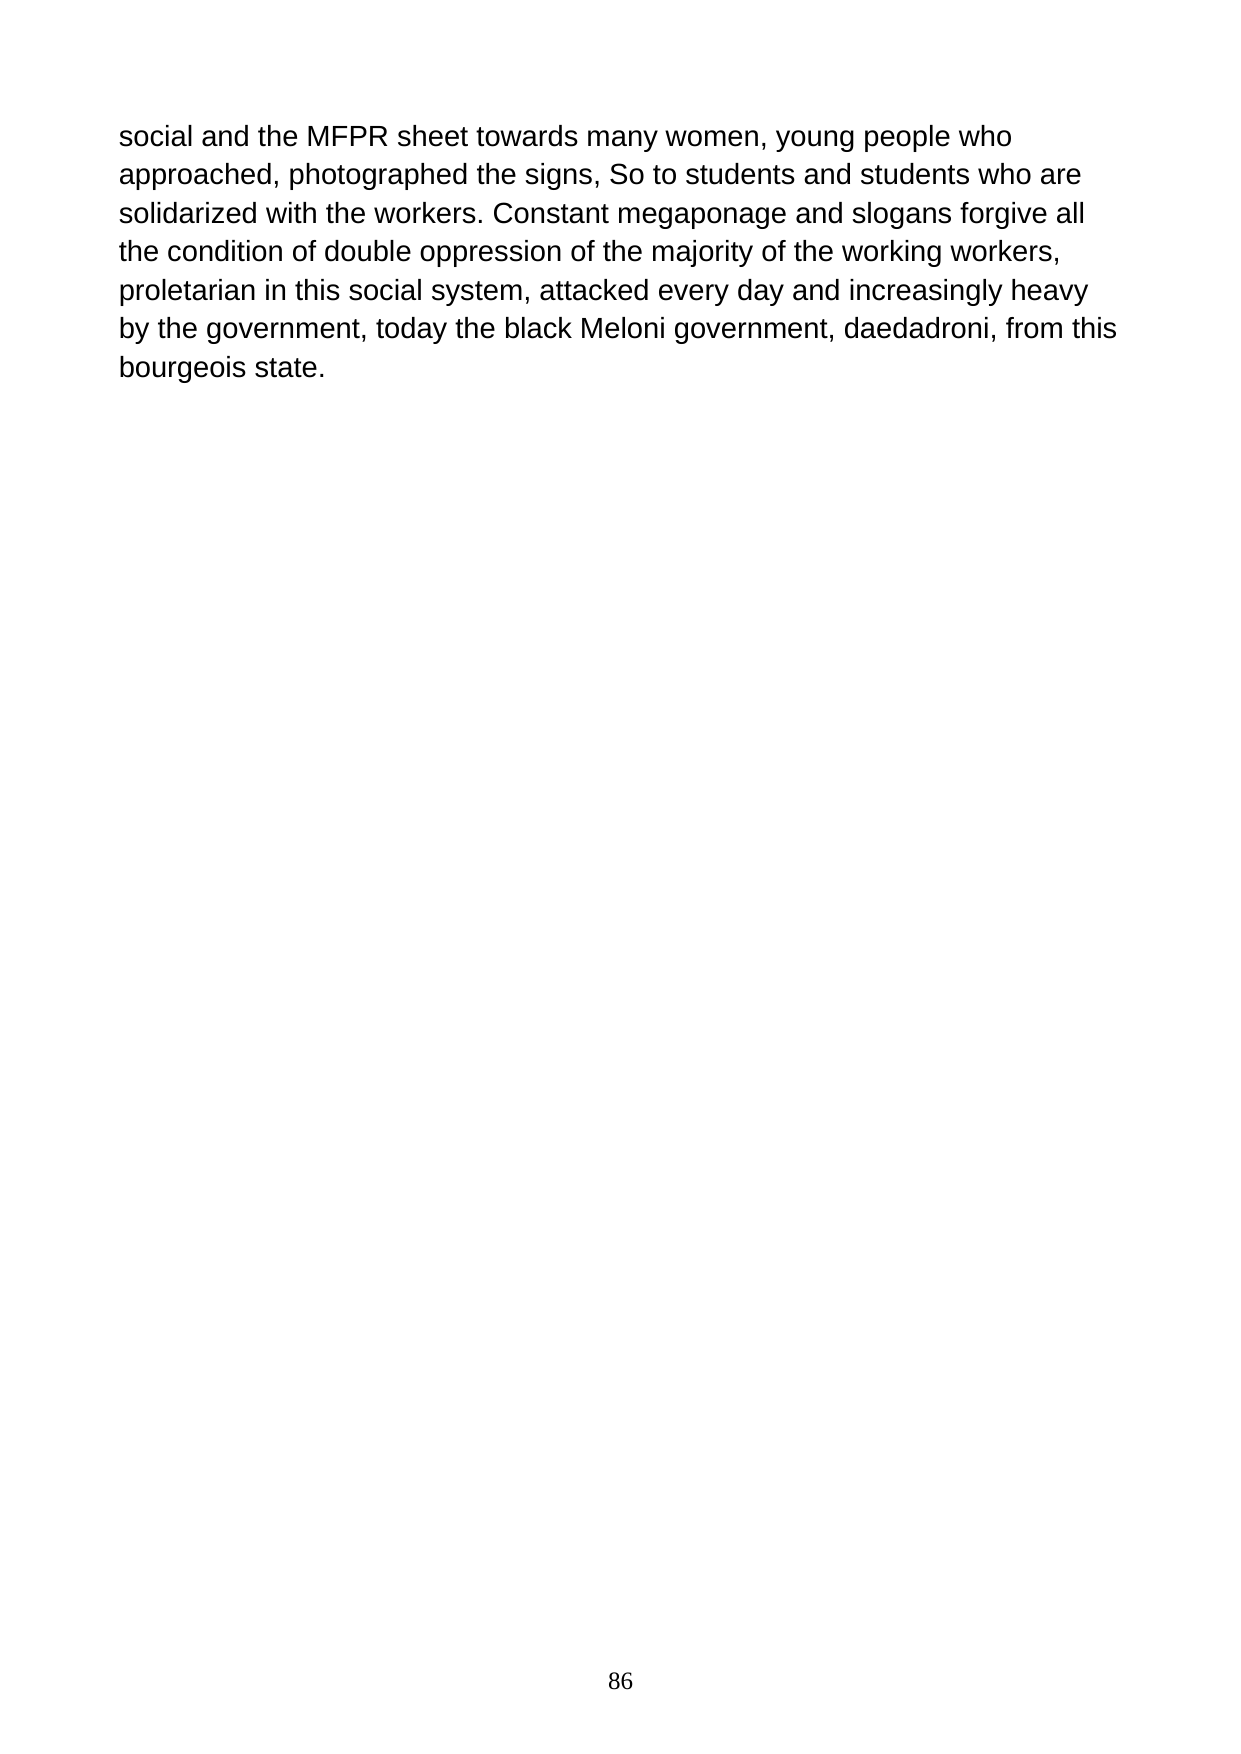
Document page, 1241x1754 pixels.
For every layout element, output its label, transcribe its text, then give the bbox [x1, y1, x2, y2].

text social and the MFPR sheet towards many women, young people who approached, photographed the signs, So to students and students who are solidarized with the workers. Constant megaponage and slogans forgive all the condition of double oppression of the majority of the working workers, proletarian in this social system, attacked every day and increasingly heavy by the government, today the black Meloni government, daedadroni, from this bourgeois state. [118, 118, 1122, 383]
